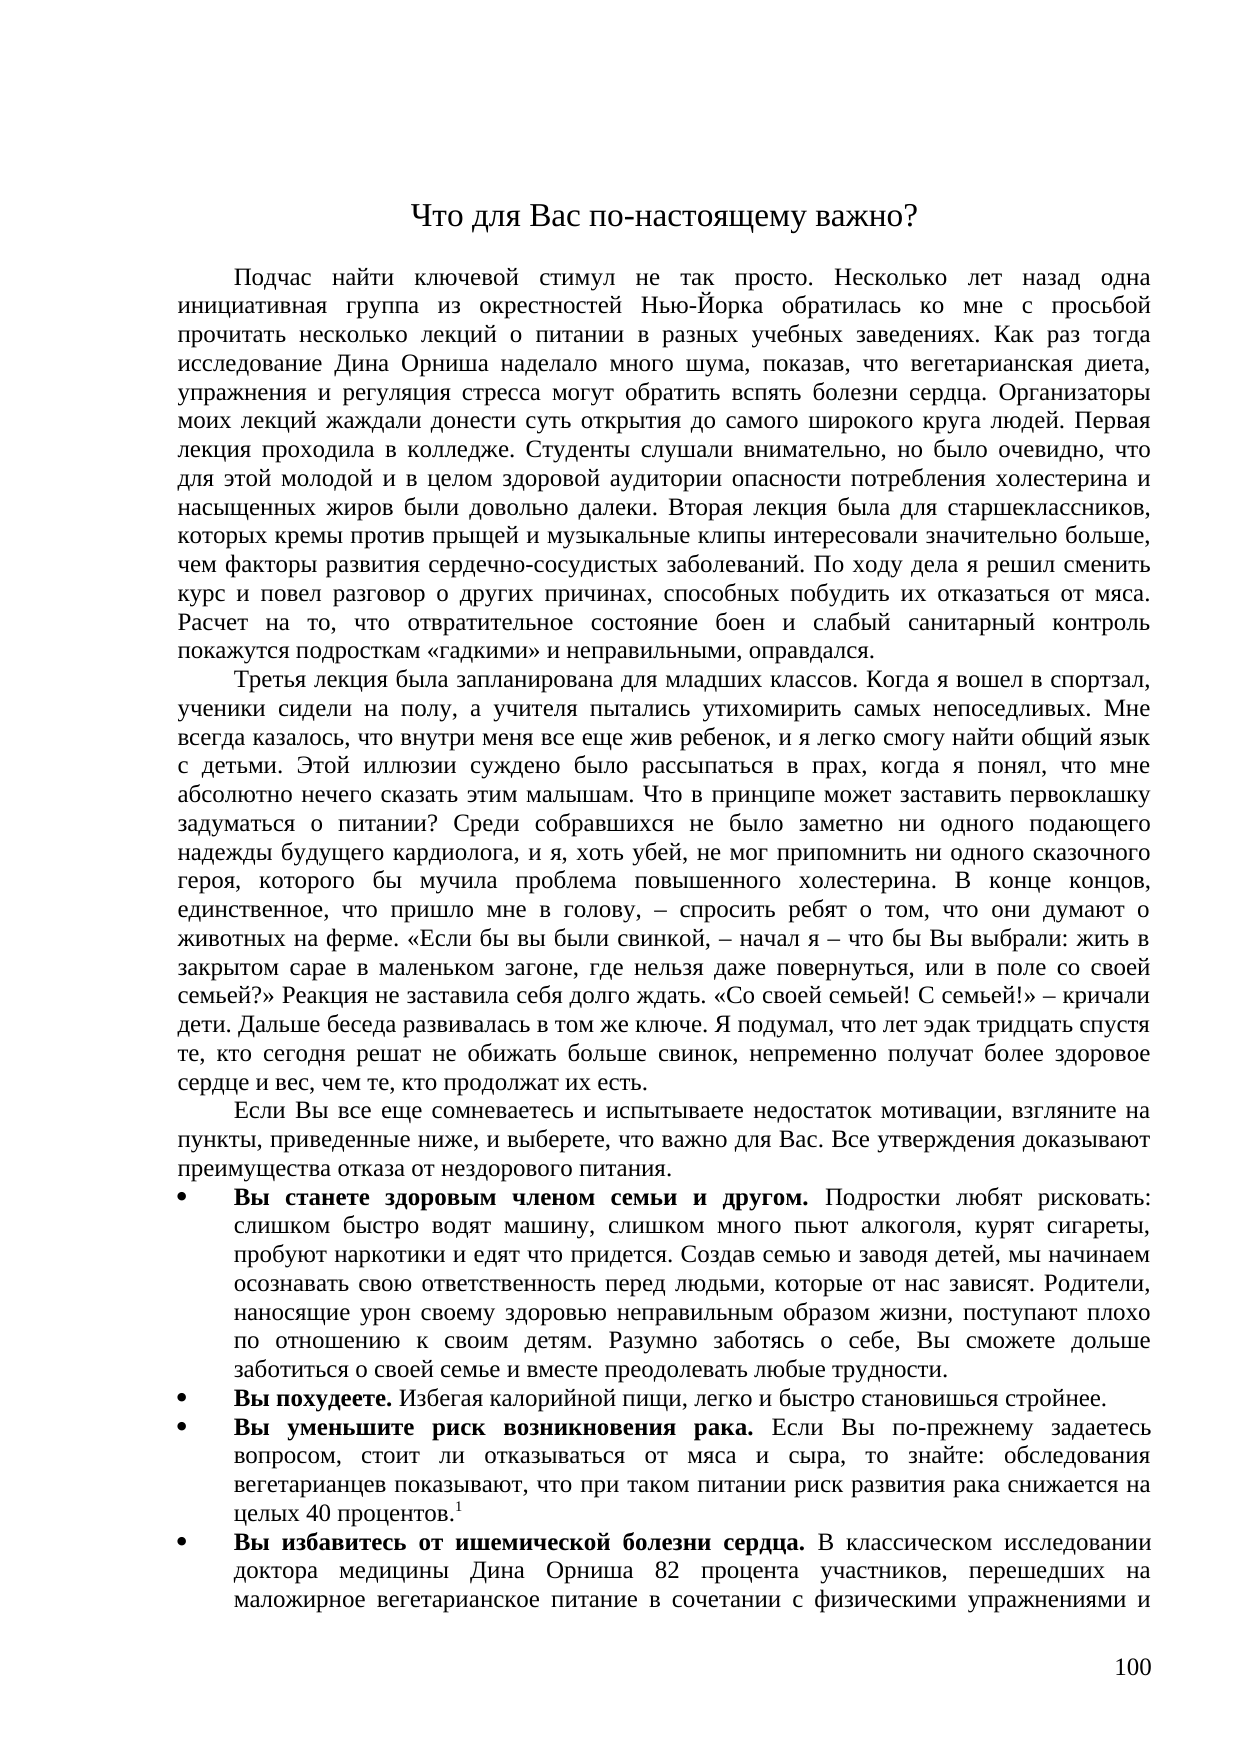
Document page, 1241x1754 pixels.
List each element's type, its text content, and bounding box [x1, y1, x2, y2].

text Третья лекция была запланирована для младших классов. Когда я вошел в спортзал, ученики сидели на полу, а учителя пытались утихомирить самых непоседливых. Мне всегда казалось, что внутри меня все еще жив ребенок, и я легко смогу найти общий язык с детьми. Этой иллюзии суждено было рассыпаться в прах, когда я понял, что мне абсолютно нечего сказать этим малышам. Что в принципе может заставить первоклашку задуматься о питании? Среди собравшихся не было заметно ни одного подающего надежды будущего кардиолога, и я, хоть убей, не мог припомнить ни одного сказочного героя, которого бы мучила проблема повышенного холестерина. В конце концов, единственное, что пришло мне в голову, – спросить ребят о том, что они думают о животных на ферме. «Если бы вы были свинкой, – начал я – что бы Вы выбрали: жить в закрытом сарае в маленьком загоне, где нельзя даже повернуться, или в поле со своей семьей?» Реакция не заставила себя долго ждать. «Со своей семьей! С семьей!» – кричали дети. Дальше беседа развивалась в том же ключе. Я подумал, что лет эдак тридцать спустя те, кто сегодня решат не обижать больше свинок, непременно получат более здоровое сердце и вес, чем те, кто продолжат их есть. [177, 664, 1152, 1096]
list Вы похудеете. Избегая калорийной пищи, легко и быстро становишься стройнее. [177, 1383, 1152, 1412]
list Вы станете здоровым членом семьи и другом. Подростки любят рисковать: слишком быстро водят машину, слишком много пьют алкоголя, курят сигареты, пробуют наркотики и едят что придется. Создав семью и заводя детей, мы начинаем осознавать свою ответственность перед людьми, которые от нас зависят. Родители, наносящие урон своему здоровью неправильным образом жизни, поступают плохо по отношению к своим детям. Разумно заботясь о себе, Вы сможете дольше заботиться о своей семье и вместе преодолевать любые трудности. [177, 1182, 1152, 1383]
text Если Вы все еще сомневаетесь и испытываете недостаток мотивации, взгляните на пункты, приведенные ниже, и выберете, что важно для Вас. Все утверждения доказывают преимущества отказа от нездорового питания. [177, 1096, 1152, 1182]
list Вы уменьшите риск возникновения рака. Если Вы по-прежнему задаетесь вопросом, стоит ли отказываться от мяса и сыра, то знайте: обследования вегетарианцев показывают, что при таком питании риск развития рака снижается на целых 40 процентов.1 [177, 1412, 1152, 1527]
text Подчас найти ключевой стимул не так просто. Несколько лет назад одна инициативная группа из окрестностей Нью-Йорка обратилась ко мне с просьбой прочитать несколько лекций о питании в разных учебных заведениях. Как раз тогда исследование Дина Орниша наделало много шума, показав, что вегетарианская диета, упражнения и регуляция стресса могут обратить вспять болезни сердца. Организаторы моих лекций жаждали донести суть открытия до самого широкого круга людей. Первая лекция проходила в колледже. Студенты слушали внимательно, но было очевидно, что для этой молодой и в целом здоровой аудитории опасности потребления холестерина и насыщенных жиров были довольно далеки. Вторая лекция была для старшеклассников, которых кремы против прыщей и музыкальные клипы интересовали значительно больше, чем факторы развития сердечно-сосудистых заболеваний. По ходу дела я решил сменить курс и повел разговор о других причинах, способных побудить их отказаться от мяса. Расчет на то, что отвратительное состояние боен и слабый санитарный контроль покажутся подросткам «гадкими» и неправильными, оправдался. [177, 262, 1152, 664]
subtitle Что для Вас по-настоящему важно? [177, 195, 1152, 233]
list Вы избавитесь от ишемической болезни сердца. В классическом исследовании доктора медицины Дина Орниша 82 процента участников, перешедших на маложирное вегетарианское питание в сочетании с физическими упражнениями и [177, 1527, 1152, 1613]
